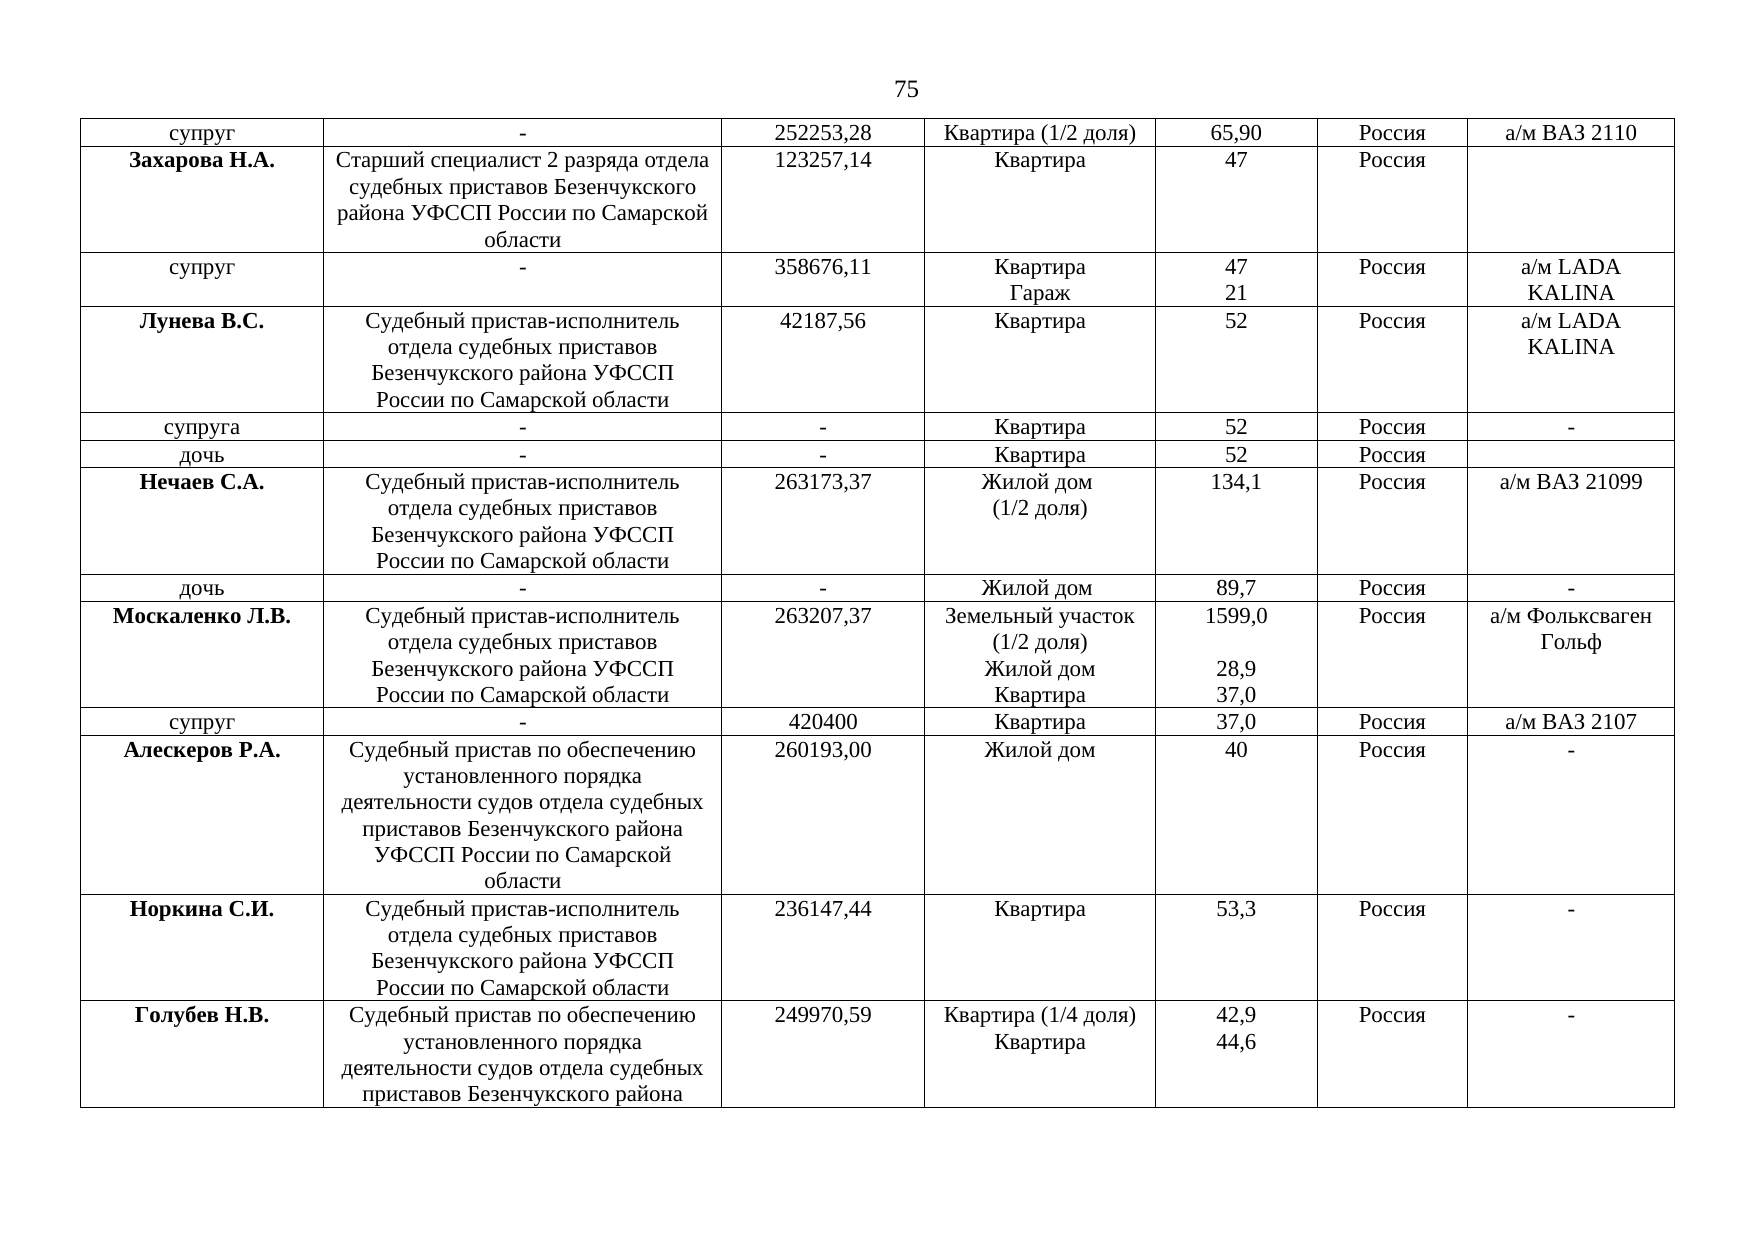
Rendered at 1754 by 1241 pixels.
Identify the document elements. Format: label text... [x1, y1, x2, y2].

table_cell супруг [81, 708, 323, 735]
table_cell 52 [1156, 307, 1317, 412]
table_cell супруг [81, 119, 323, 146]
table_cell Квартира [925, 708, 1155, 735]
table_cell - [324, 441, 721, 467]
table_cell 37,0 [1156, 708, 1317, 735]
table_cell - [324, 708, 721, 735]
table_cell Старший специалист 2 разряда отдела судебных приставов Безенчукского района УФССП России по Самарской области [324, 147, 721, 252]
table_cell 358676,11 [722, 253, 924, 306]
table_cell - [324, 253, 721, 306]
table_cell - [722, 575, 924, 601]
table_cell - [324, 575, 721, 601]
table_cell Россия [1318, 895, 1467, 1000]
table_cell Россия [1318, 708, 1467, 735]
table_cell - [324, 119, 721, 146]
table_cell Жилой дом [925, 575, 1155, 601]
table_cell а/м Фольксваген Гольф [1468, 602, 1674, 707]
table_cell 52 [1156, 413, 1317, 439]
table_cell 47 [1156, 147, 1317, 252]
table_cell супруга [81, 413, 323, 439]
table_cell а/м ВАЗ 21099 [1468, 468, 1674, 573]
table_cell Квартира [925, 307, 1155, 412]
table_cell - [324, 413, 721, 439]
table_cell - [1468, 895, 1674, 1000]
table_cell - [722, 441, 924, 467]
table_cell - [1468, 736, 1674, 894]
table_cell Нечаев С.А. [81, 468, 323, 573]
table_cell Россия [1318, 468, 1467, 573]
table_cell Лунева В.С. [81, 307, 323, 412]
table_cell 47 21 [1156, 253, 1317, 306]
table_cell Судебный пристав-исполнитель отдела судебных приставов Безенчукского района УФССП России по Самарской области [324, 895, 721, 1000]
table_cell Россия [1318, 253, 1467, 306]
table_cell Земельный участок (1/2 доля) Жилой дом Квартира [925, 602, 1155, 707]
table_cell Россия [1318, 441, 1467, 467]
table_cell Россия [1318, 736, 1467, 894]
table_cell Голубев Н.В. [81, 1001, 323, 1107]
table_cell 123257,14 [722, 147, 924, 252]
table_cell - [1468, 575, 1674, 601]
table_cell Квартира [925, 895, 1155, 1000]
table_cell Квартира Гараж [925, 253, 1155, 306]
table_cell Квартира (1/2 доля) [925, 119, 1155, 146]
table_cell Судебный пристав по обеспечению установленного порядка деятельности судов отдела судебных приставов Безенчукского района УФССП России по Самарской области [324, 736, 721, 894]
table_cell 1599,0 28,9 37,0 [1156, 602, 1317, 707]
table_cell 65,90 [1156, 119, 1317, 146]
table_cell Россия [1318, 147, 1467, 252]
table_cell дочь [81, 441, 323, 467]
table_cell - [1468, 1001, 1674, 1107]
table_cell Судебный пристав по обеспечению установленного порядка деятельности судов отдела судебных приставов Безенчукского района [324, 1001, 721, 1107]
table_cell 249970,59 [722, 1001, 924, 1107]
table_cell Судебный пристав-исполнитель отдела судебных приставов Безенчукского района УФССП России по Самарской области [324, 468, 721, 573]
table_cell а/м ВАЗ 2110 [1468, 119, 1674, 146]
table_cell 420400 [722, 708, 924, 735]
table_cell дочь [81, 575, 323, 601]
table_cell Судебный пристав-исполнитель отдела судебных приставов Безенчукского района УФССП России по Самарской области [324, 602, 721, 707]
table_cell а/м LADA KALINA [1468, 307, 1674, 412]
table_cell - [722, 413, 924, 439]
table_cell Россия [1318, 575, 1467, 601]
table_cell [1468, 147, 1674, 252]
table_cell 42187,56 [722, 307, 924, 412]
table_cell а/м LADA KALINA [1468, 253, 1674, 306]
table_cell Алескеров Р.А. [81, 736, 323, 894]
table_cell 53,3 [1156, 895, 1317, 1000]
table_cell Квартира [925, 441, 1155, 467]
table_cell Москаленко Л.В. [81, 602, 323, 707]
table_cell 134,1 [1156, 468, 1317, 573]
table_cell Россия [1318, 307, 1467, 412]
table_cell [1468, 441, 1674, 467]
table_cell а/м ВАЗ 2107 [1468, 708, 1674, 735]
table_cell Жилой дом (1/2 доля) [925, 468, 1155, 573]
table_cell Квартира [925, 147, 1155, 252]
table_cell 260193,00 [722, 736, 924, 894]
table_cell Россия [1318, 413, 1467, 439]
table_cell 263173,37 [722, 468, 924, 573]
table_cell Россия [1318, 119, 1467, 146]
table_cell 40 [1156, 736, 1317, 894]
table_cell Квартира [925, 413, 1155, 439]
table_cell - [1468, 413, 1674, 439]
table_cell Россия [1318, 1001, 1467, 1107]
table_cell Квартира (1/4 доля) Квартира [925, 1001, 1155, 1107]
table_cell 263207,37 [722, 602, 924, 707]
table_cell 89,7 [1156, 575, 1317, 601]
table_cell 252253,28 [722, 119, 924, 146]
table_cell Россия [1318, 602, 1467, 707]
table_cell 52 [1156, 441, 1317, 467]
table_cell Жилой дом [925, 736, 1155, 894]
table_cell Судебный пристав-исполнитель отдела судебных приставов Безенчукского района УФССП России по Самарской области [324, 307, 721, 412]
table_cell 236147,44 [722, 895, 924, 1000]
table_cell Норкина С.И. [81, 895, 323, 1000]
table_cell 42,9 44,6 [1156, 1001, 1317, 1107]
table_cell Захарова Н.А. [81, 147, 323, 252]
table_cell супруг [81, 253, 323, 306]
